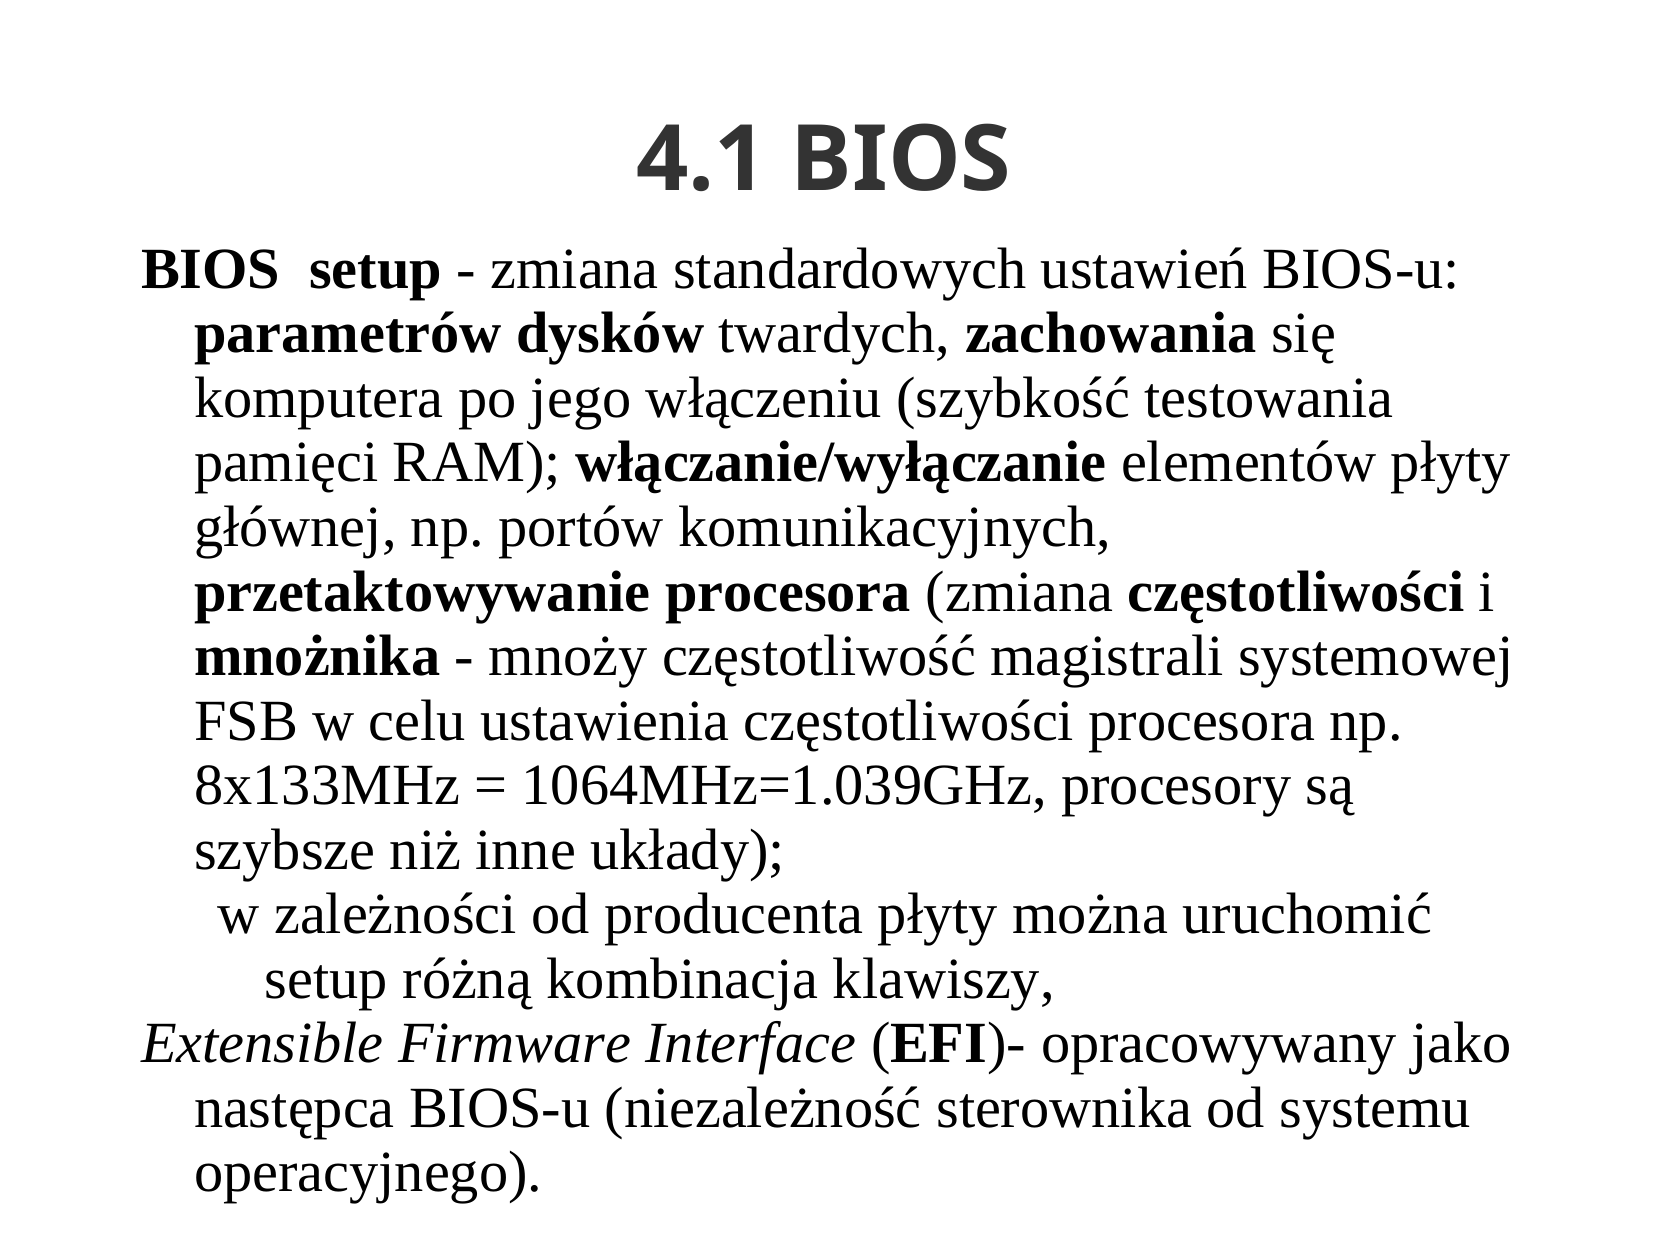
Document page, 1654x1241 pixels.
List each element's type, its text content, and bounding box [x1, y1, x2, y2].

title 4.1 BIOS [118, 59, 1531, 252]
list BIOS setup - zmiana standardowych ustawień BIOS-u: parametrów dysków twardych, zachowania się komputera po jego włączeniu (szybkość testowania pamięci RAM); włączanie/wyłączanie elementów płyty głównej, np. portów komunikacyjnych, przetaktowywanie procesora (zmiana częstotliwości i mnożnika - mnoży częstotliwość magistrali systemowej FSB w celu ustawienia częstotliwości procesora np. 8x133MHz = 1064MHz=1.039GHz, procesory są szybsze niż inne układy); w zależności od producenta płyty można uruchomić setup różną kombinacja klawiszy, Extensible Firmware Interface (EFI)- opracowywany jako następca BIOS-u (niezależność sterownika od systemu operacyjnego). [123, 236, 1536, 1225]
